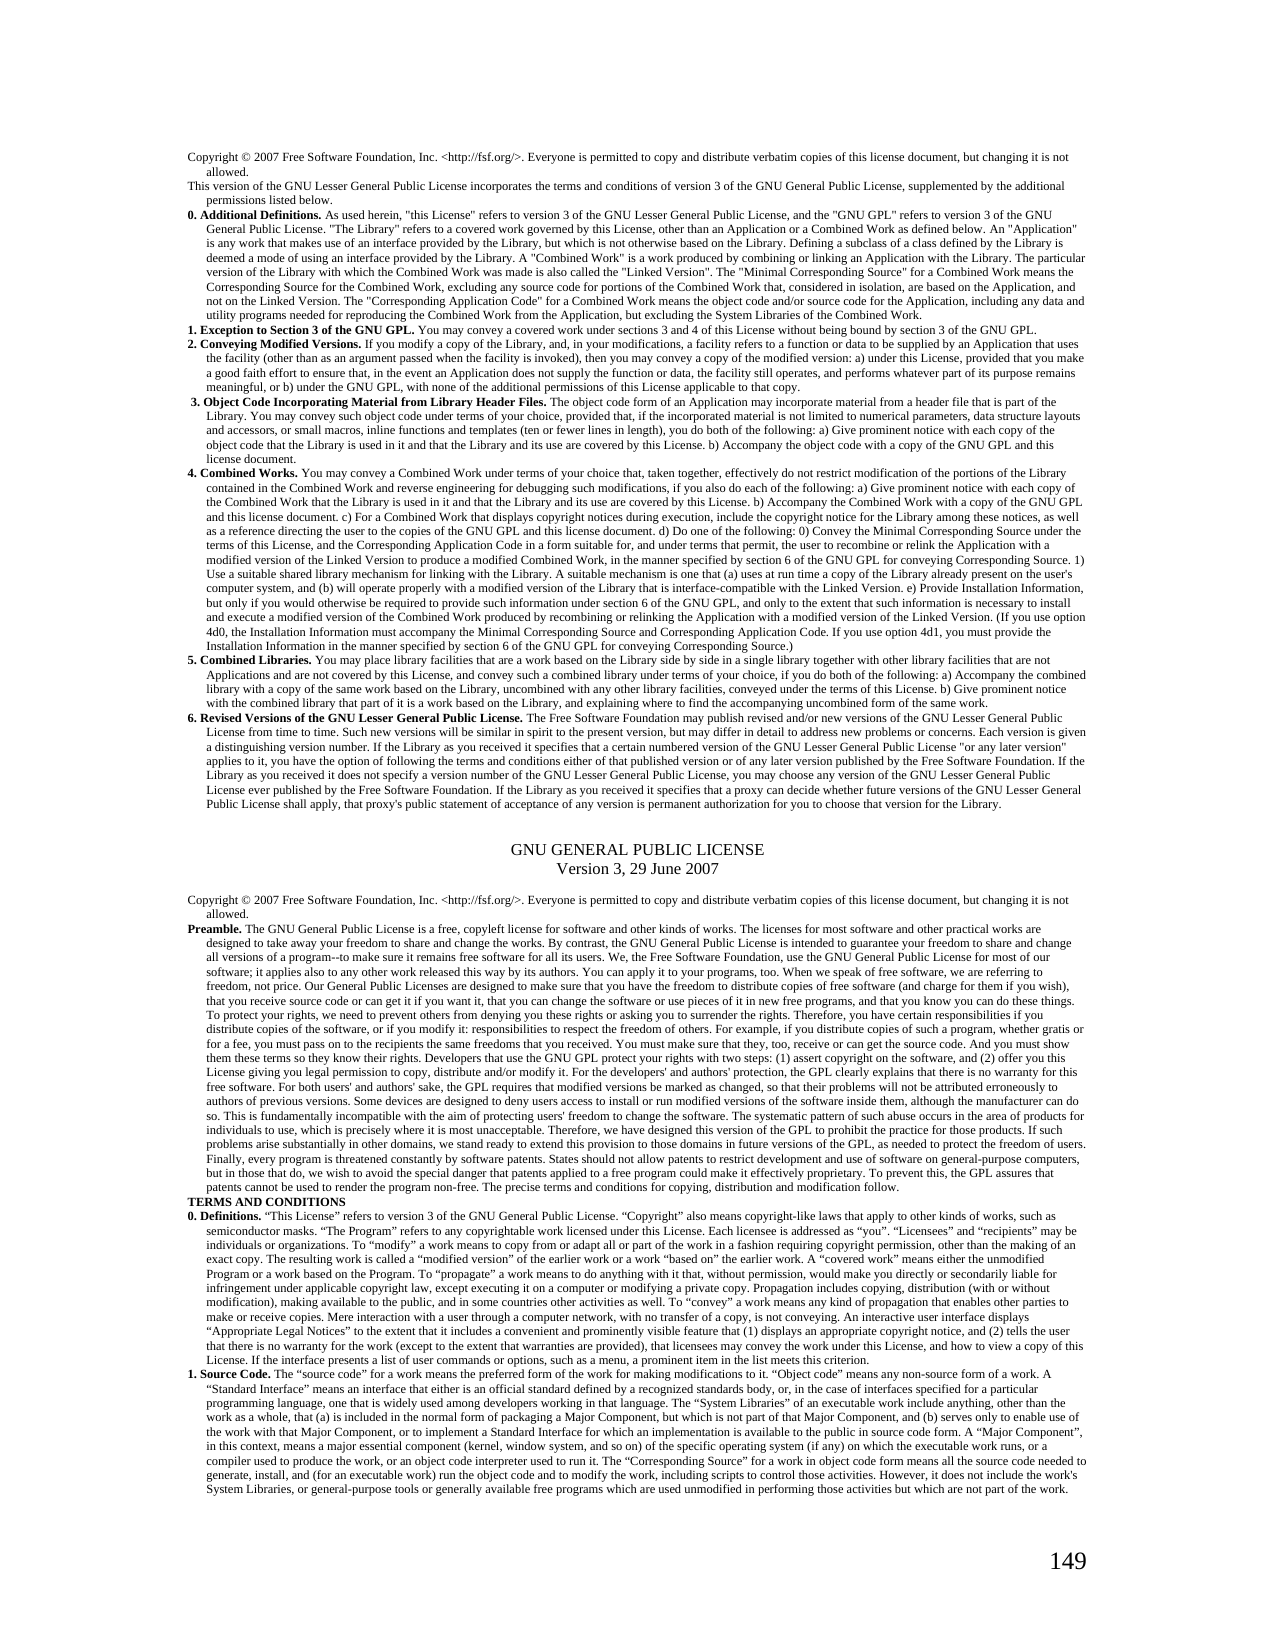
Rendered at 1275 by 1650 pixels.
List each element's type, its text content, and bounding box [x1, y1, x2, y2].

text 2. Conveying Modified Versions. If you modify a copy of the Library, and, in your modifications, a facility refers to a function or data to be supplied by an Application that uses the facility (other than as an argument passed when the facility is invoked), then you may convey a copy of the modified version: a) under this License, provided that you make a good faith effort to ensure that, in the event an Application does not supply the function or data, the facility still operates, and performs whatever part of its purpose remains meaningful, or b) under the GNU GPL, with none of the additional permissions of this License applicable to that copy. [187, 337, 1087, 394]
text Version 3, 29 June 2007 [187, 859, 1087, 878]
text 3. Object Code Incorporating Material from Library Header Files. The object code form of an Application may incorporate material from a header file that is part of the Library. You may convey such object code under terms of your choice, provided that, if the incorporated material is not limited to numerical parameters, data structure layouts and accessors, or small macros, inline functions and templates (ten or fewer lines in length), you do both of the following: a) Give prominent notice with each copy of the object code that the Library is used in it and that the Library and its use are covered by this License. b) Accompany the object code with a copy of the GNU GPL and this license document. [187, 394, 1087, 466]
text Preamble. The GNU General Public License is a free, copyleft license for software and other kinds of works. The licenses for most software and other practical works are designed to take away your freedom to share and change the works. By contrast, the GNU General Public License is intended to guarantee your freedom to share and change all versions of a program--to make sure it remains free software for all its users. We, the Free Software Foundation, use the GNU General Public License for most of our software; it applies also to any other work released this way by its authors. You can apply it to your programs, too. When we speak of free software, we are referring to freedom, not price. Our General Public Licenses are designed to make sure that you have the freedom to distribute copies of free software (and charge for them if you wish), that you receive source code or can get it if you want it, that you can change the software or use pieces of it in new free programs, and that you know you can do these things. To protect your rights, we need to prevent others from denying you these rights or asking you to surrender the rights. Therefore, you have certain responsibilities if you distribute copies of the software, or if you modify it: responsibilities to respect the freedom of others. For example, if you distribute copies of such a program, whether gratis or for a fee, you must pass on to the recipients the same freedoms that you received. You must make sure that they, too, receive or can get the source code. And you must show them these terms so they know their rights. Developers that use the GNU GPL protect your rights with two steps: (1) assert copyright on the software, and (2) offer you this License giving you legal permission to copy, distribute and/or modify it. For the developers' and authors' protection, the GPL clearly explains that there is no warranty for this free software. For both users' and authors' sake, the GPL requires that modified versions be marked as changed, so that their problems will not be attributed erroneously to authors of previous versions. Some devices are designed to deny users access to install or run modified versions of the software inside them, although the manufacturer can do so. This is fundamentally incompatible with the aim of protecting users' freedom to change the software. The systematic pattern of such abuse occurs in the area of products for individuals to use, which is precisely where it is most unacceptable. Therefore, we have designed this version of the GPL to prohibit the practice for those products. If such problems arise substantially in other domains, we stand ready to extend this provision to those domains in future versions of the GPL, as needed to protect the freedom of users. Finally, every program is threatened constantly by software patents. States should not allow patents to restrict development and use of software on general-purpose computers, but in those that do, we wish to avoid the special danger that patents applied to a free program could make it effectively proprietary. To prevent this, the GPL assures that patents cannot be used to render the program non-free. The precise terms and conditions for copying, distribution and modification follow. [187, 921, 1087, 1194]
text 1. Exception to Section 3 of the GNU GPL. You may convey a covered work under sections 3 and 4 of this License without being bound by section 3 of the GNU GPL. [187, 322, 1087, 337]
text 6. Revised Versions of the GNU Lesser General Public License. The Free Software Foundation may publish revised and/or new versions of the GNU Lesser General Public License from time to time. Such new versions will be similar in spirit to the present version, but may differ in detail to address new problems or concerns. Each version is given a distinguishing version number. If the Library as you received it specifies that a certain numbered version of the GNU Lesser General Public License "or any later version" applies to it, you have the option of following the terms and conditions either of that published version or of any later version published by the Free Software Foundation. If the Library as you received it does not specify a version number of the GNU Lesser General Public License, you may choose any version of the GNU Lesser General Public License ever published by the Free Software Foundation. If the Library as you received it specifies that a proxy can decide whether future versions of the GNU Lesser General Public License shall apply, that proxy's public statement of acceptance of any version is permanent authorization for you to choose that version for the Library. [187, 711, 1087, 811]
text Copyright © 2007 Free Software Foundation, Inc. <http://fsf.org/>. Everyone is permitted to copy and distribute verbatim copies of this license document, but changing it is not allowed. [187, 893, 1087, 921]
text TERMS AND CONDITIONS [187, 1194, 1087, 1209]
text 0. Additional Definitions. As used herein, "this License" refers to version 3 of the GNU Lesser General Public License, and the "GNU GPL" refers to version 3 of the GNU General Public License. "The Library" refers to a covered work governed by this License, other than an Application or a Combined Work as defined below. An "Application" is any work that makes use of an interface provided by the Library, but which is not otherwise based on the Library. Defining a subclass of a class defined by the Library is deemed a mode of using an interface provided by the Library. A "Combined Work" is a work produced by combining or linking an Application with the Library. The particular version of the Library with which the Combined Work was made is also called the "Linked Version". The "Minimal Corresponding Source" for a Combined Work means the Corresponding Source for the Combined Work, excluding any source code for portions of the Combined Work that, considered in isolation, are based on the Application, and not on the Linked Version. The "Corresponding Application Code" for a Combined Work means the object code and/or source code for the Application, including any data and utility programs needed for reproducing the Combined Work from the Application, but excluding the System Libraries of the Combined Work. [187, 207, 1087, 322]
text This version of the GNU Lesser General Public License incorporates the terms and conditions of version 3 of the GNU General Public License, supplemented by the additional permissions listed below. [187, 179, 1087, 207]
text 0. Definitions. “This License” refers to version 3 of the GNU General Public License. “Copyright” also means copyright-like laws that apply to other kinds of works, such as semiconductor masks. “The Program” refers to any copyrightable work licensed under this License. Each licensee is addressed as “you”. “Licensees” and “recipients” may be individuals or organizations. To “modify” a work means to copy from or adapt all or part of the work in a fashion requiring copyright permission, other than the making of an exact copy. The resulting work is called a “modified version” of the earlier work or a work “based on” the earlier work. A “covered work” means either the unmodified Program or a work based on the Program. To “propagate” a work means to do anything with it that, without permission, would make you directly or secondarily liable for infringement under applicable copyright law, except executing it on a computer or modifying a private copy. Propagation includes copying, distribution (with or without modification), making available to the public, and in some countries other activities as well. To “convey” a work means any kind of propagation that enables other parties to make or receive copies. Mere interaction with a user through a computer network, with no transfer of a copy, is not conveying. An interactive user interface displays “Appropriate Legal Notices” to the extent that it includes a convenient and prominently visible feature that (1) displays an appropriate copyright notice, and (2) tells the user that there is no warranty for the work (except to the extent that warranties are provided), that licensees may convey the work under this License, and how to view a copy of this License. If the interface presents a list of user commands or options, such as a menu, a prominent item in the list meets this criterion. [187, 1209, 1087, 1367]
text GNU GENERAL PUBLIC LICENSE [187, 840, 1087, 859]
text 5. Combined Libraries. You may place library facilities that are a work based on the Library side by side in a single library together with other library facilities that are not Applications and are not covered by this License, and convey such a combined library under terms of your choice, if you do both of the following: a) Accompany the combined library with a copy of the same work based on the Library, uncombined with any other library facilities, conveyed under the terms of this License. b) Give prominent notice with the combined library that part of it is a work based on the Library, and explaining where to find the accompanying uncombined form of the same work. [187, 653, 1087, 711]
text 4. Combined Works. You may convey a Combined Work under terms of your choice that, taken together, effectively do not restrict modification of the portions of the Library contained in the Combined Work and reverse engineering for debugging such modifications, if you also do each of the following: a) Give prominent notice with each copy of the Combined Work that the Library is used in it and that the Library and its use are covered by this License. b) Accompany the Combined Work with a copy of the GNU GPL and this license document. c) For a Combined Work that displays copyright notices during execution, include the copyright notice for the Library among these notices, as well as a reference directing the user to the copies of the GNU GPL and this license document. d) Do one of the following: 0) Convey the Minimal Corresponding Source under the terms of this License, and the Corresponding Application Code in a form suitable for, and under terms that permit, the user to recombine or relink the Application with a modified version of the Linked Version to produce a modified Combined Work, in the manner specified by section 6 of the GNU GPL for conveying Corresponding Source. 1) Use a suitable shared library mechanism for linking with the Library. A suitable mechanism is one that (a) uses at run time a copy of the Library already present on the user's computer system, and (b) will operate properly with a modified version of the Library that is interface-compatible with the Linked Version. e) Provide Installation Information, but only if you would otherwise be required to provide such information under section 6 of the GNU GPL, and only to the extent that such information is necessary to install and execute a modified version of the Combined Work produced by recombining or relinking the Application with a modified version of the Linked Version. (If you use option 4d0, the Installation Information must accompany the Minimal Corresponding Source and Corresponding Application Code. If you use option 4d1, you must provide the Installation Information in the manner specified by section 6 of the GNU GPL for conveying Corresponding Source.) [187, 466, 1087, 653]
text Copyright © 2007 Free Software Foundation, Inc. <http://fsf.org/>. Everyone is permitted to copy and distribute verbatim copies of this license document, but changing it is not allowed. [187, 150, 1087, 179]
text 1. Source Code. The “source code” for a work means the preferred form of the work for making modifications to it. “Object code” means any non-source form of a work. A “Standard Interface” means an interface that either is an official standard defined by a recognized standards body, or, in the case of interfaces specified for a particular programming language, one that is widely used among developers working in that language. The “System Libraries” of an executable work include anything, other than the work as a whole, that (a) is included in the normal form of packaging a Major Component, but which is not part of that Major Component, and (b) serves only to enable use of the work with that Major Component, or to implement a Standard Interface for which an implementation is available to the public in source code form. A “Major Component”, in this context, means a major essential component (kernel, window system, and so on) of the specific operating system (if any) on which the executable work runs, or a compiler used to produce the work, or an object code interpreter used to run it. The “Corresponding Source” for a work in object code form means all the source code needed to generate, install, and (for an executable work) run the object code and to modify the work, including scripts to control those activities. However, it does not include the work's System Libraries, or general-purpose tools or generally available free programs which are used unmodified in performing those activities but which are not part of the work. [187, 1367, 1087, 1496]
